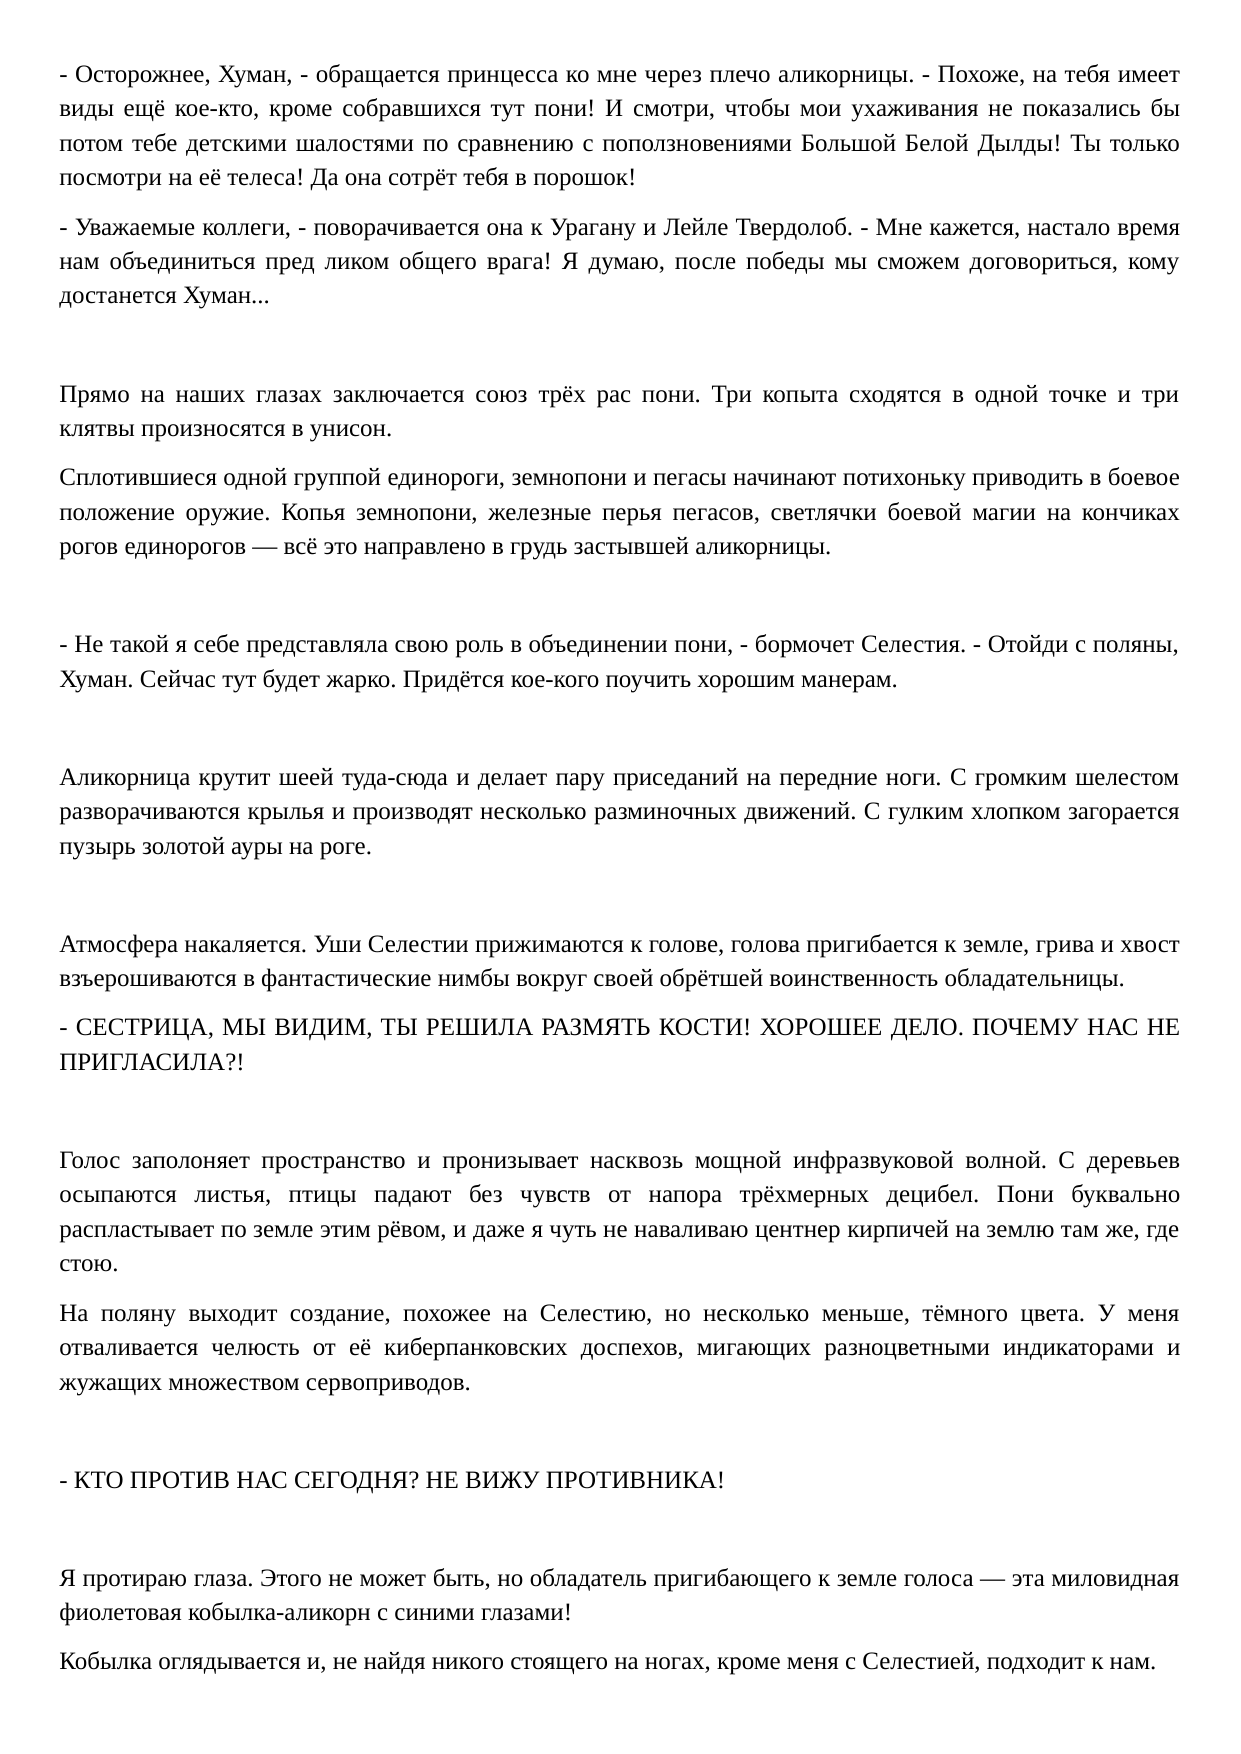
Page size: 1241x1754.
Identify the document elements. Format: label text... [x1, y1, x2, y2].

text Атмосфера накаляется. Уши Селестии прижимаются к голове, голова пригибается к земле, грива и хвост взъерошиваются в фантастические нимбы вокруг своей обрётшей воинственность обладательницы. [59, 929, 1181, 992]
text Аликорница крутит шеей туда-сюда и делает пару приседаний на передние ноги. С громким шелестом разворачиваются крылья и производят несколько разминочных движений. С гулким хлопком загорается пузырь золотой ауры на роге. [59, 762, 1181, 859]
text Голос заполоняет пространство и пронизывает насквозь мощной инфразвуковой волной. С деревьев осыпаются листья, птицы падают без чувств от напора трёхмерных децибел. Пони буквально распластывает по земле этим рёвом, и даже я чуть не наваливаю центнер кирпичей на землю там же, где стою. [59, 1145, 1181, 1277]
text Я протираю глаза. Этого не может быть, но обладатель пригибающего к земле голоса — эта миловидная фиолетовая кобылка-аликорн с синими глазами! [59, 1563, 1181, 1626]
text Сплотившиеся одной группой единороги, земнопони и пегасы начинают потихоньку приводить в боевое положение оружие. Копья земнопони, железные перья пегасов, светлячки боевой магии на кончиках рогов единорогов — всё это направлено в грудь застывшей аликорницы. [59, 462, 1181, 560]
text - Уважаемые коллеги, - поворачивается она к Урагану и Лейле Твердолоб. - Мне кажется, настало время нам объединиться пред ликом общего врага! Я думаю, после победы мы сможем договориться, кому достанется Хуман... [59, 212, 1181, 309]
text - СЕСТРИЦА, МЫ ВИДИМ, ТЫ РЕШИЛА РАЗМЯТЬ КОСТИ! ХОРОШЕЕ ДЕЛО. ПОЧЕМУ НАС НЕ ПРИГЛАСИЛА?! [59, 1012, 1181, 1076]
text - Осторожнее, Хуман, - обращается принцесса ко мне через плечо аликорницы. - Похоже, на тебя имеет виды ещё кое-кто, кроме собравшихся тут пони! И смотри, чтобы мои ухаживания не показались бы потом тебе детскими шалостями по сравнению с поползновениями Большой Белой Дылды! Ты только посмотри на её телеса! Да она сотрёт тебя в порошок! [59, 59, 1181, 191]
text Прямо на наших глазах заключается союз трёх рас пони. Три копыта сходятся в одной точке и три клятвы произносятся в унисон. [59, 379, 1181, 442]
text На поляну выходит создание, похожее на Селестию, но несколько меньше, тёмного цвета. У меня отваливается челюсть от её киберпанковских доспехов, мигающих разноцветными индикаторами и жужащих множеством сервоприводов. [59, 1298, 1181, 1395]
text - Не такой я себе представляла свою роль в объединении пони, - бормочет Селестия. - Отойди с поляны, Хуман. Сейчас тут будет жарко. Придётся кое-кого поучить хорошим манерам. [59, 629, 1181, 692]
text - КТО ПРОТИВ НАС СЕГОДНЯ? НЕ ВИЖУ ПРОТИВНИКА! [59, 1465, 1181, 1493]
text Кобылка оглядывается и, не найдя никого стоящего на ногах, кроме меня с Селестией, подходит к нам. [59, 1646, 1181, 1675]
